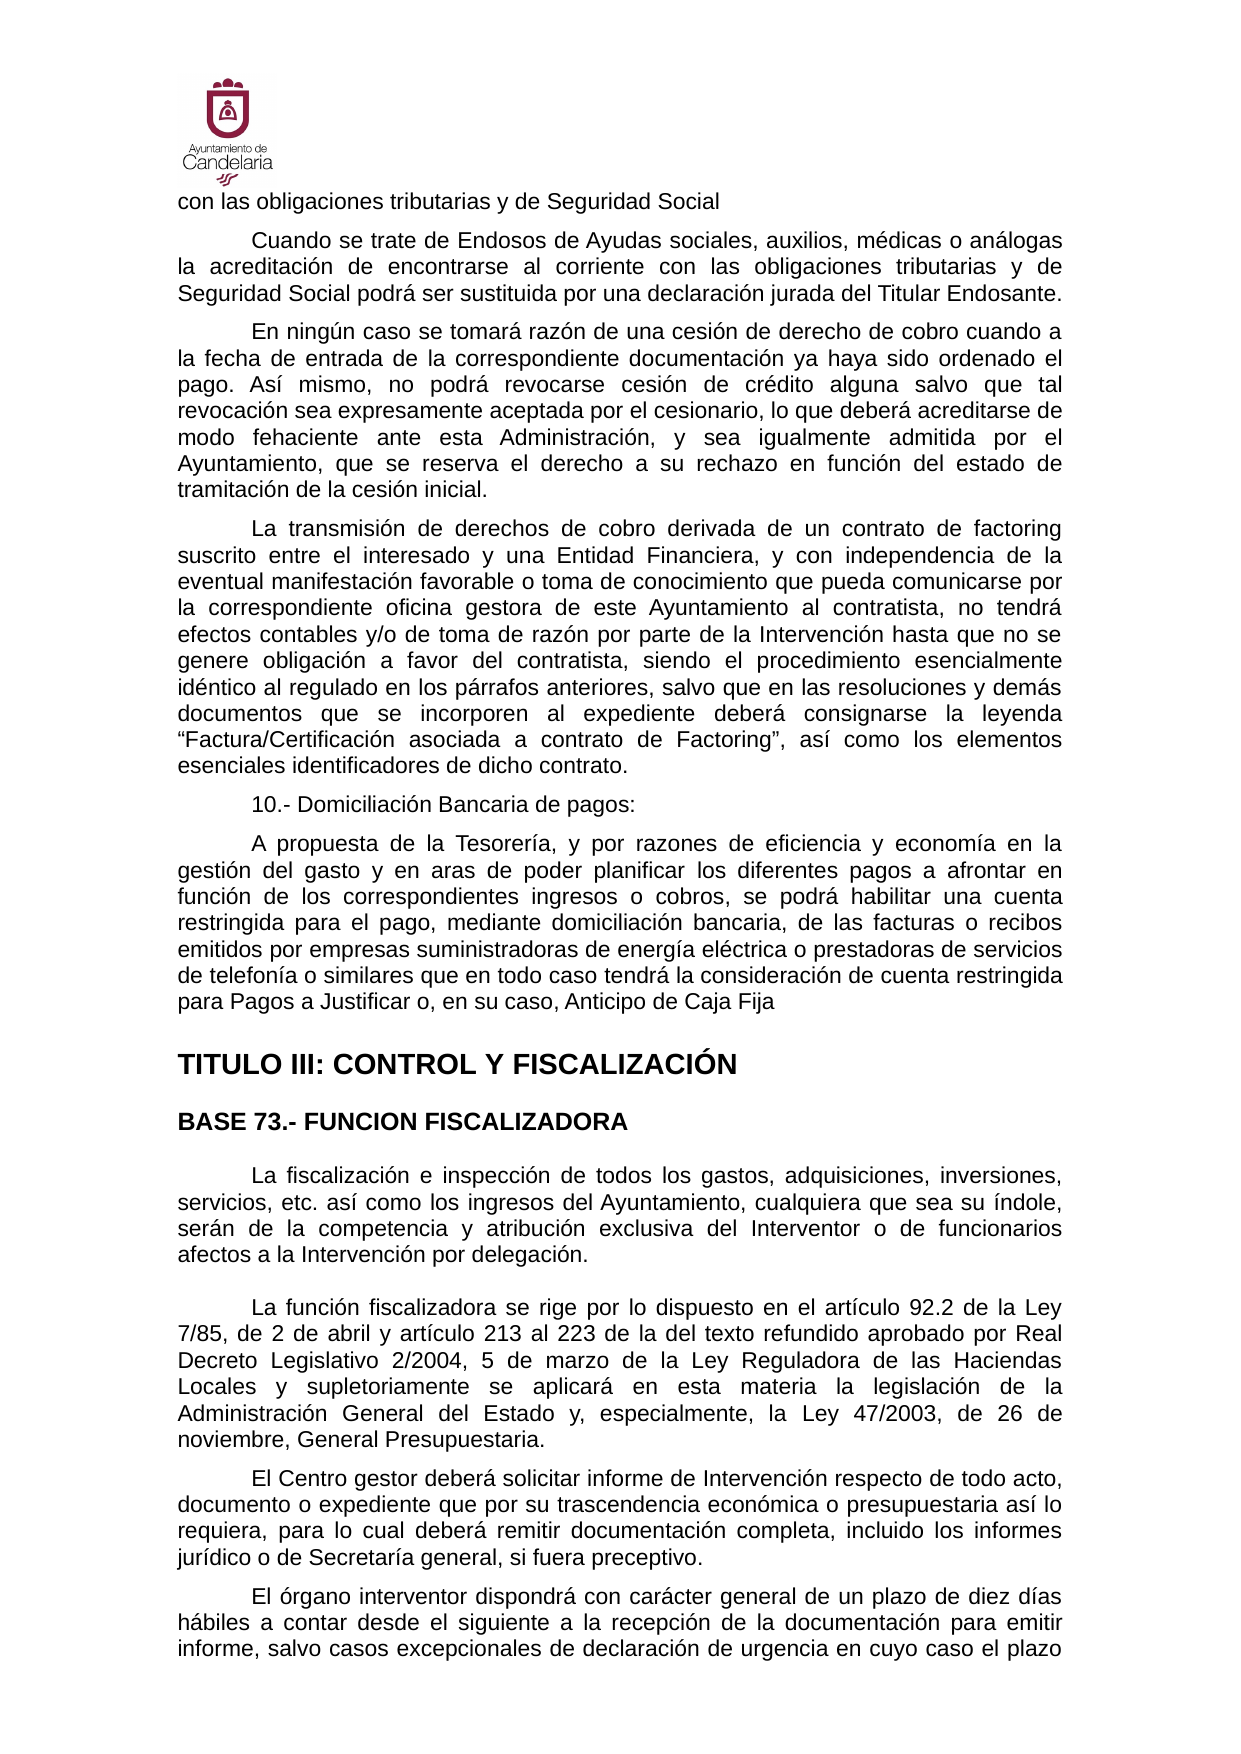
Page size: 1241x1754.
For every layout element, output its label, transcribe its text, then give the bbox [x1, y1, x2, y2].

text La transmisión de derechos de cobro derivada de un contrato de factoring suscrito entre el interesado y una Entidad Financiera, y con independencia de la eventual manifestación favorable o toma de conocimiento que pueda comunicarse por la correspondiente oficina gestora de este Ayuntamiento al contratista, no tendrá efectos contables y/o de toma de razón por parte de la Intervención hasta que no se genere obligación a favor del contratista, siendo el procedimiento esencialmente idéntico al regulado en los párrafos anteriores, salvo que en las resoluciones y demás documentos que se incorporen al expediente deberá consignarse la leyenda “Factura/Certificación asociada a contrato de Factoring”, así como los elementos esenciales identificadores de dicho contrato. [177, 515, 1063, 779]
text con las obligaciones tributarias y de Seguridad Social [177, 188, 1063, 214]
text En ningún caso se tomará razón de una cesión de derecho de cobro cuando a la fecha de entrada de la correspondiente documentación ya haya sido ordenado el pago. Así mismo, no podrá revocarse cesión de crédito alguna salvo que tal revocación sea expresamente aceptada por el cesionario, lo que deberá acreditarse de modo fehaciente ante esta Administración, y sea igualmente admitida por el Ayuntamiento, que se reserva el derecho a su rechazo en función del estado de tramitación de la cesión inicial. [177, 318, 1063, 503]
subtitle BASE 73.- FUNCION FISCALIZADORA [177, 1107, 1063, 1136]
text La función fiscalizadora se rige por lo dispuesto en el artículo 92.2 de la Ley 7/85, de 2 de abril y artículo 213 al 223 de la del texto refundido aprobado por Real Decreto Legislativo 2/2004, 5 de marzo de la Ley Reguladora de las Haciendas Locales y supletoriamente se aplicará en esta materia la legislación de la Administración General del Estado y, especialmente, la Ley 47/2003, de 26 de noviembre, General Presupuestaria. [177, 1294, 1063, 1452]
text Cuando se trate de Endosos de Ayudas sociales, auxilios, médicas o análogas la acreditación de encontrarse al corriente con las obligaciones tributarias y de Seguridad Social podrá ser sustituida por una declaración jurada del Titular Endosante. [177, 227, 1063, 306]
text El Centro gestor deberá solicitar informe de Intervención respecto de todo acto, documento o expediente que por su trascendencia económica o presupuestaria así lo requiera, para lo cual deberá remitir documentación completa, incluido los informes jurídico o de Secretaría general, si fuera preceptivo. [177, 1465, 1063, 1570]
subtitle TITULO III: CONTROL Y FISCALIZACIÓN [177, 1047, 1063, 1081]
text 10.- Domiciliación Bancaria de pagos: [177, 791, 1063, 818]
text El órgano interventor dispondrá con carácter general de un plazo de diez días hábiles a contar desde el siguiente a la recepción de la documentación para emitir informe, salvo casos excepcionales de declaración de urgencia en cuyo caso el plazo [177, 1583, 1063, 1662]
text La fiscalización e inspección de todos los gastos, adquisiciones, inversiones, servicios, etc. así como los ingresos del Ayuntamiento, cualquiera que sea su índole, serán de la competencia y atribución exclusiva del Interventor o de funcionarios afectos a la Intervención por delegación. [177, 1162, 1063, 1268]
text A propuesta de la Tesorería, y por razones de eficiencia y economía en la gestión del gasto y en aras de poder planificar los diferentes pagos a afrontar en función de los correspondientes ingresos o cobros, se podrá habilitar una cuenta restringida para el pago, mediante domiciliación bancaria, de las facturas o recibos emitidos por empresas suministradoras de energía eléctrica o prestadoras de servicios de telefonía o similares que en todo caso tendrá la consideración de cuenta restringida para Pagos a Justificar o, en su caso, Anticipo de Caja Fija [177, 830, 1063, 1015]
